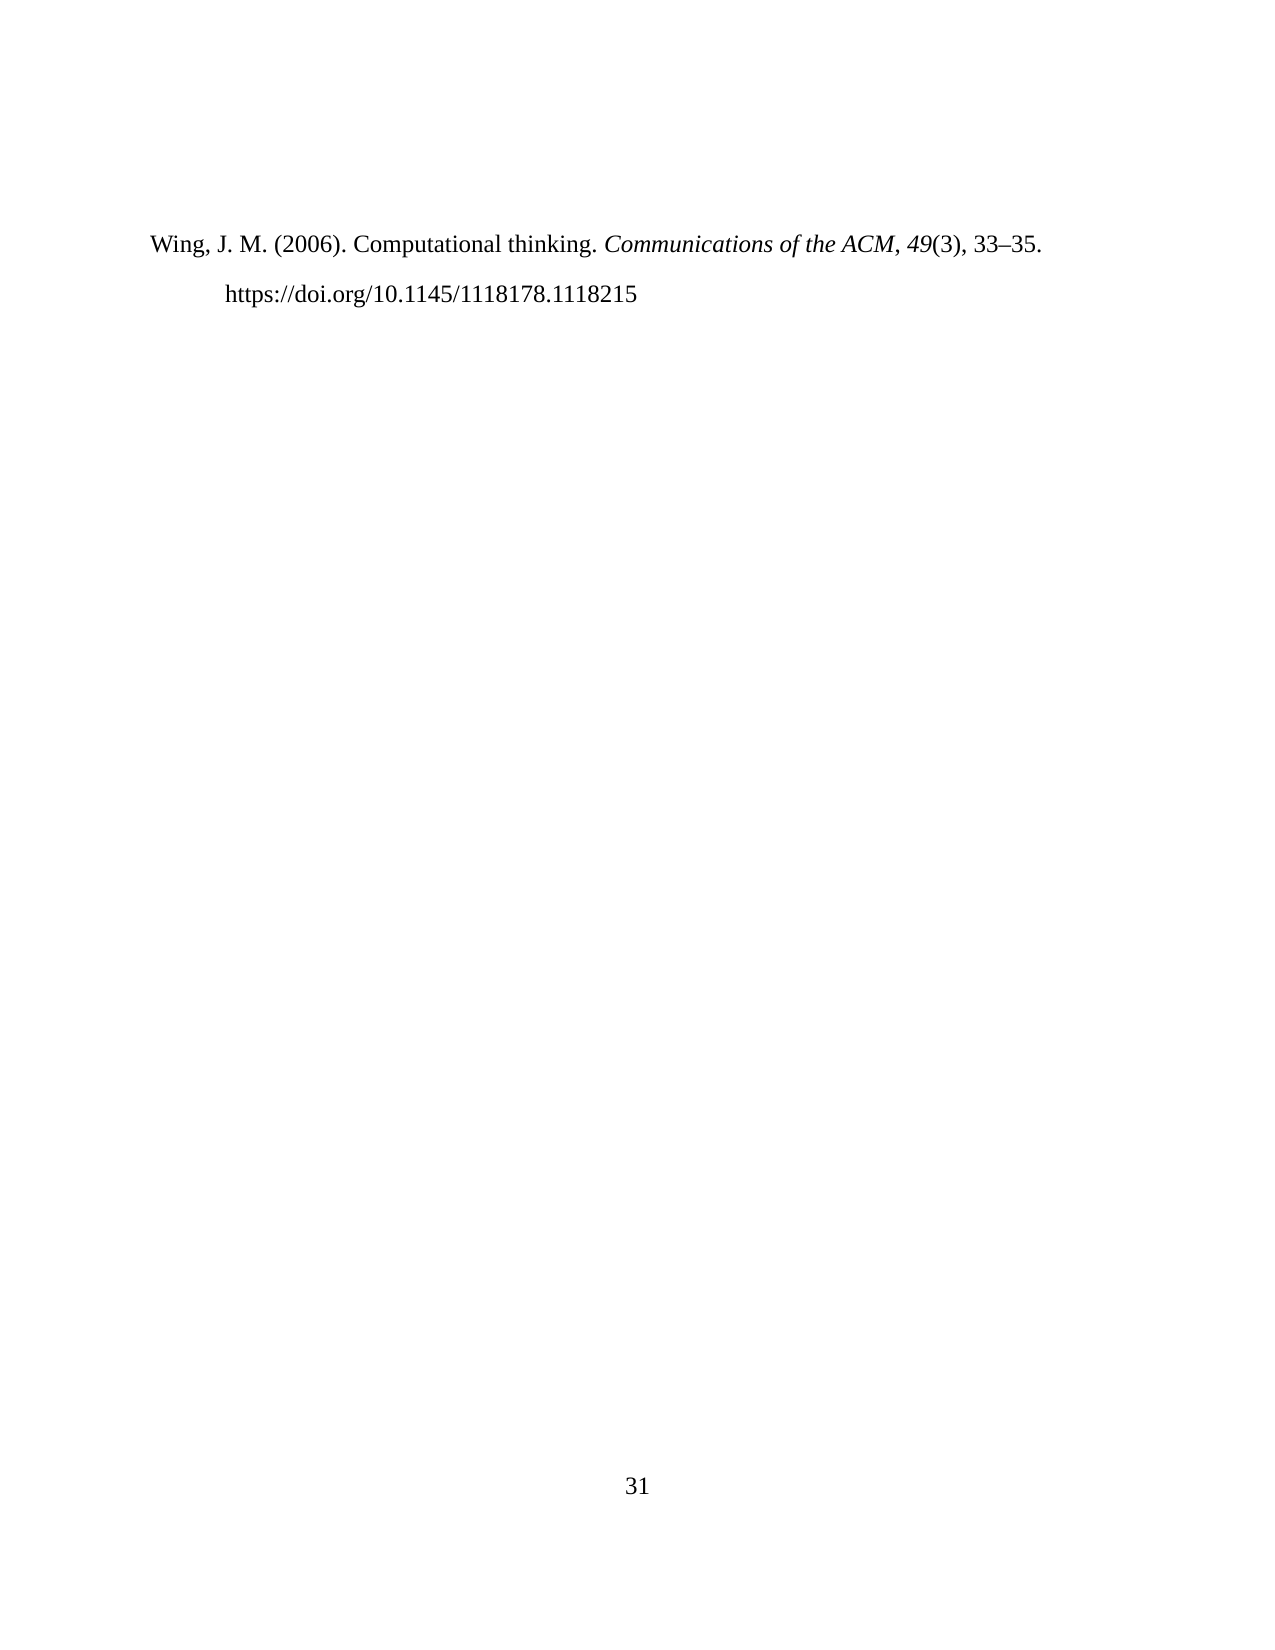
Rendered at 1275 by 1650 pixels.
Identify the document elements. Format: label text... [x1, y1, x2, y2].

text Wing, J. M. (2006). Computational thinking. Communications of the ACM, 49(3), 33–35. https://doi.org/10.1145/1118178.1118215 [150, 208, 1125, 308]
